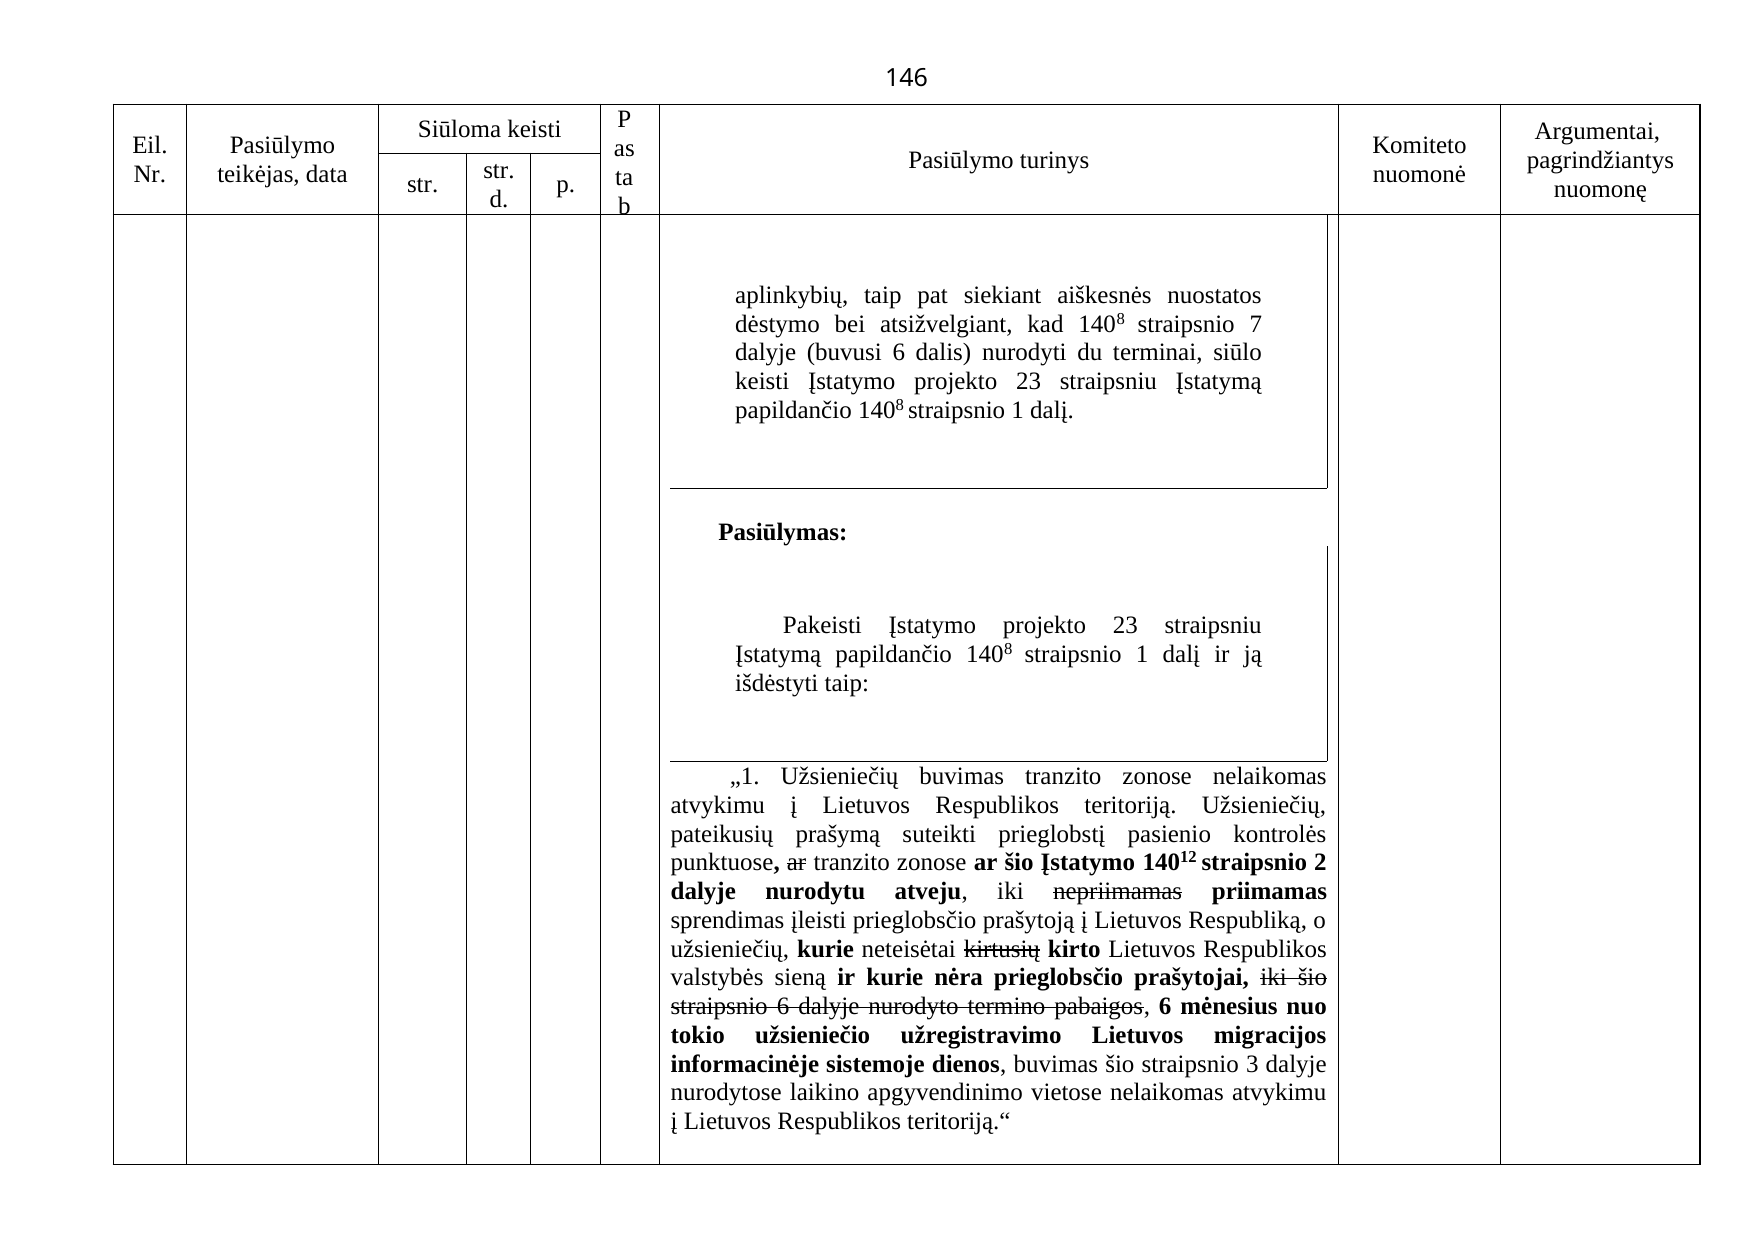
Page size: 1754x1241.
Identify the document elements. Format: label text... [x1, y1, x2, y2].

table_header Komiteto nuomonė [1339, 105, 1500, 214]
table_cell [187, 215, 378, 1164]
table_cell [467, 215, 530, 1164]
table_header Pastabos [601, 105, 659, 214]
table_cell [1501, 215, 1699, 1164]
table_header Siūloma keisti [379, 105, 600, 153]
table_cell [531, 215, 600, 1164]
table_cell aplinkybių, taip pat siekiant aiškesnės nuostatos dėstymo bei atsižvelgiant, kad 1408 straipsnio 7 dalyje (buvusi 6 dalis) nurodyti du terminai, siūlo keisti Įstatymo projekto 23 straipsniu Įstatymą papildančio 1408 straipsnio 1 dalį. Pasiūlymas: Pakeisti Įstatymo projekto 23 straipsniu Įstatymą papildančio 1408 straipsnio 1 dalį ir ją išdėstyti taip: „1. Užsieniečių buvimas tranzito zonose nelaikomas atvykimu į Lietuvos Respublikos teritoriją. Užsieniečių, pateikusių prašymą suteikti prieglobstį pasienio kontrolės punktuose, ar tranzito zonose ar šio Įstatymo 14012 straipsnio 2 dalyje nurodytu atveju, iki nepriimamas priimamas sprendimas įleisti prieglobsčio prašytoją į Lietuvos Respubliką, o užsieniečių, kurie neteisėtai kirtusių kirto Lietuvos Respublikos valstybės sieną ir kurie nėra prieglobsčio prašytojai, iki šio straipsnio 6 dalyje nurodyto termino pabaigos, 6 mėnesius nuo tokio užsieniečio užregistravimo Lietuvos migracijos informacinėje sistemoje dienos, buvimas šio straipsnio 3 dalyje nurodytose laikino apgyvendinimo vietose nelaikomas atvykimu į Lietuvos Respublikos teritoriją.“ [660, 215, 1338, 1164]
table_header Eil. Nr. [114, 105, 186, 214]
table_cell p. [531, 154, 600, 214]
table_header Argumentai, pagrindžiantys nuomonę [1501, 105, 1699, 214]
table_cell str. [379, 154, 466, 214]
table_cell [1339, 215, 1500, 1164]
table_cell [114, 215, 186, 1164]
table_cell str. d. [467, 154, 530, 214]
table_cell [601, 215, 659, 1164]
table_header Pasiūlymo turinys [660, 105, 1338, 214]
table_header Pasiūlymo teikėjas, data [187, 105, 378, 214]
table_cell [379, 215, 466, 1164]
